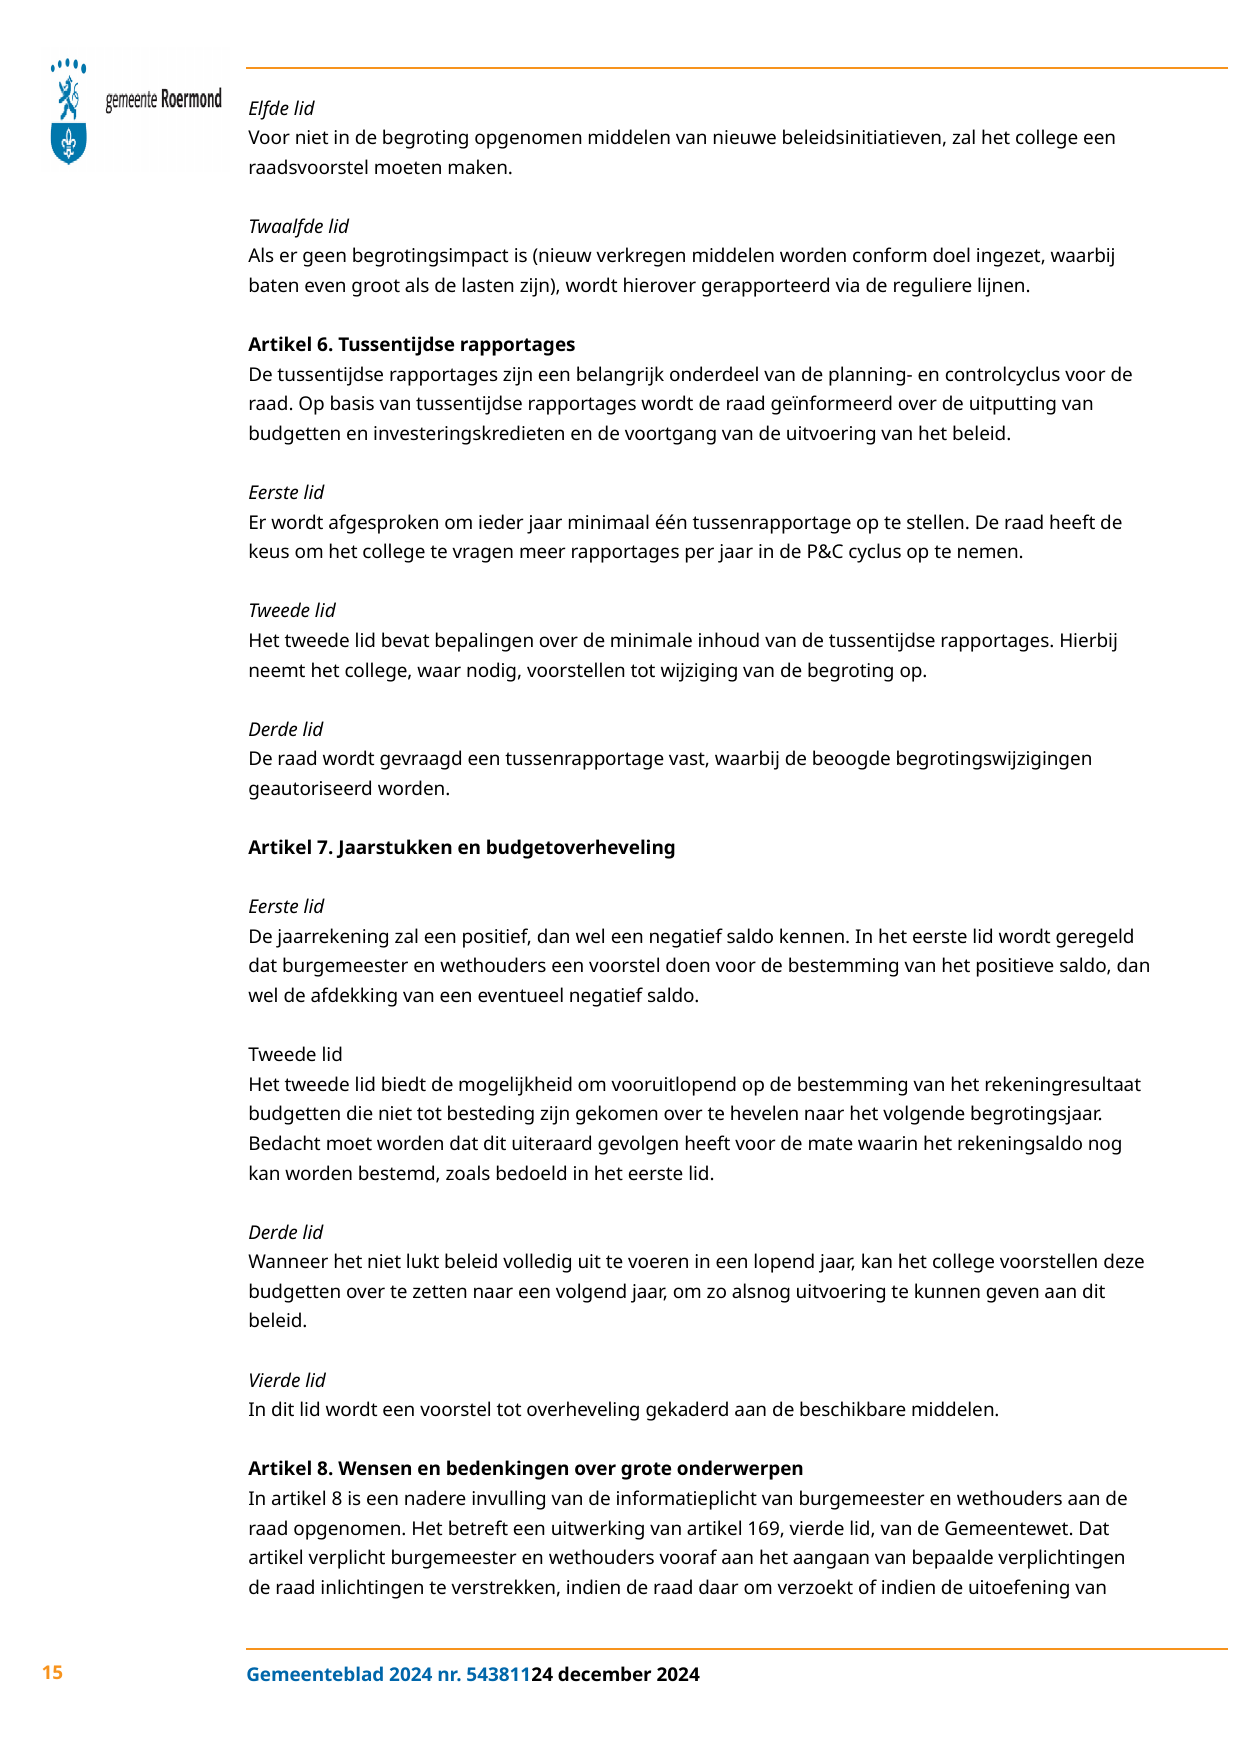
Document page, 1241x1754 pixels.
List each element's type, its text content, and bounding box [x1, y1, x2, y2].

text Tweede lid [248, 598, 1152, 623]
text Elfde lid [248, 95, 1152, 121]
text In artikel 8 is een nadere invulling van de informatieplicht van burgemeester en wethouders aan de raad opgenomen. Het betreft een uitwerking van artikel 169, vierde lid, van de Gemeentewet. Dat artikel verplicht burgemeester en wethouders vooraf aan het aangaan van bepaalde verplichtingen de raad inlichtingen te verstrekken, indien de raad daar om verzoekt of indien de uitoefening van [248, 1485, 1152, 1600]
text Tweede lid [248, 1041, 1152, 1067]
text De jaarrekening zal een positief, dan wel een negatief saldo kennen. In het eerste lid wordt geregeld dat burgemeester en wethouders een voorstel doen voor de bestemming van het positieve saldo, dan wel de afdekking van een eventueel negatief saldo. [248, 923, 1152, 1008]
picture [41, 47, 231, 172]
text De tussentijdse rapportages zijn een belangrijk onderdeel van de planning- en controlcyclus voor de raad. Op basis van tussentijdse rapportages wordt de raad geïnformeerd over de uitputting van budgetten en investeringskredieten en de voortgang van de uitvoering van het beleid. [248, 361, 1152, 446]
text Het tweede lid bevat bepalingen over de minimale inhoud van de tussentijdse rapportages. Hierbij neemt het college, waar nodig, voorstellen tot wijziging van de begroting op. [248, 627, 1152, 683]
text Voor niet in de begroting opgenomen middelen van nieuwe beleidsinitiatieven, zal het college een raadsvoorstel moeten maken. [248, 124, 1152, 180]
text Eerste lid [248, 479, 1152, 505]
text Artikel 6. Tussentijdse rapportages [248, 331, 1152, 357]
text Derde lid [248, 716, 1152, 742]
text Eerste lid [248, 893, 1152, 919]
text Vierde lid [248, 1367, 1152, 1393]
text Als er geen begrotingsimpact is (nieuw verkregen middelen worden conform doel ingezet, waarbij baten even groot als de lasten zijn), wordt hierover gerapporteerd via de reguliere lijnen. [248, 243, 1152, 298]
text Twaalfde lid [248, 213, 1152, 239]
text Artikel 7. Jaarstukken en budgetoverheveling [248, 834, 1152, 860]
text Artikel 8. Wensen en bedenkingen over grote onderwerpen [248, 1456, 1152, 1481]
text De raad wordt gevraagd een tussenrapportage vast, waarbij de beoogde begrotingswijzigingen geautoriseerd worden. [248, 746, 1152, 801]
text In dit lid wordt een voorstel tot overheveling gekaderd aan de beschikbare middelen. [248, 1396, 1152, 1422]
text Derde lid [248, 1219, 1152, 1245]
text Wanneer het niet lukt beleid volledig uit te voeren in een lopend jaar, kan het college voorstellen deze budgetten over te zetten naar een volgend jaar, om zo alsnog uitvoering te kunnen geven aan dit beleid. [248, 1248, 1152, 1333]
text Er wordt afgesproken om ieder jaar minimaal één tussenrapportage op te stellen. De raad heeft de keus om het college te vragen meer rapportages per jaar in de P&C cyclus op te nemen. [248, 509, 1152, 564]
text Het tweede lid biedt de mogelijkheid om vooruitlopend op de bestemming van het rekeningresultaat budgetten die niet tot besteding zijn gekomen over te hevelen naar het volgende begrotingsjaar. Bedacht moet worden dat dit uiteraard gevolgen heeft voor de mate waarin het rekeningsaldo nog kan worden bestemd, zoals bedoeld in het eerste lid. [248, 1071, 1152, 1186]
